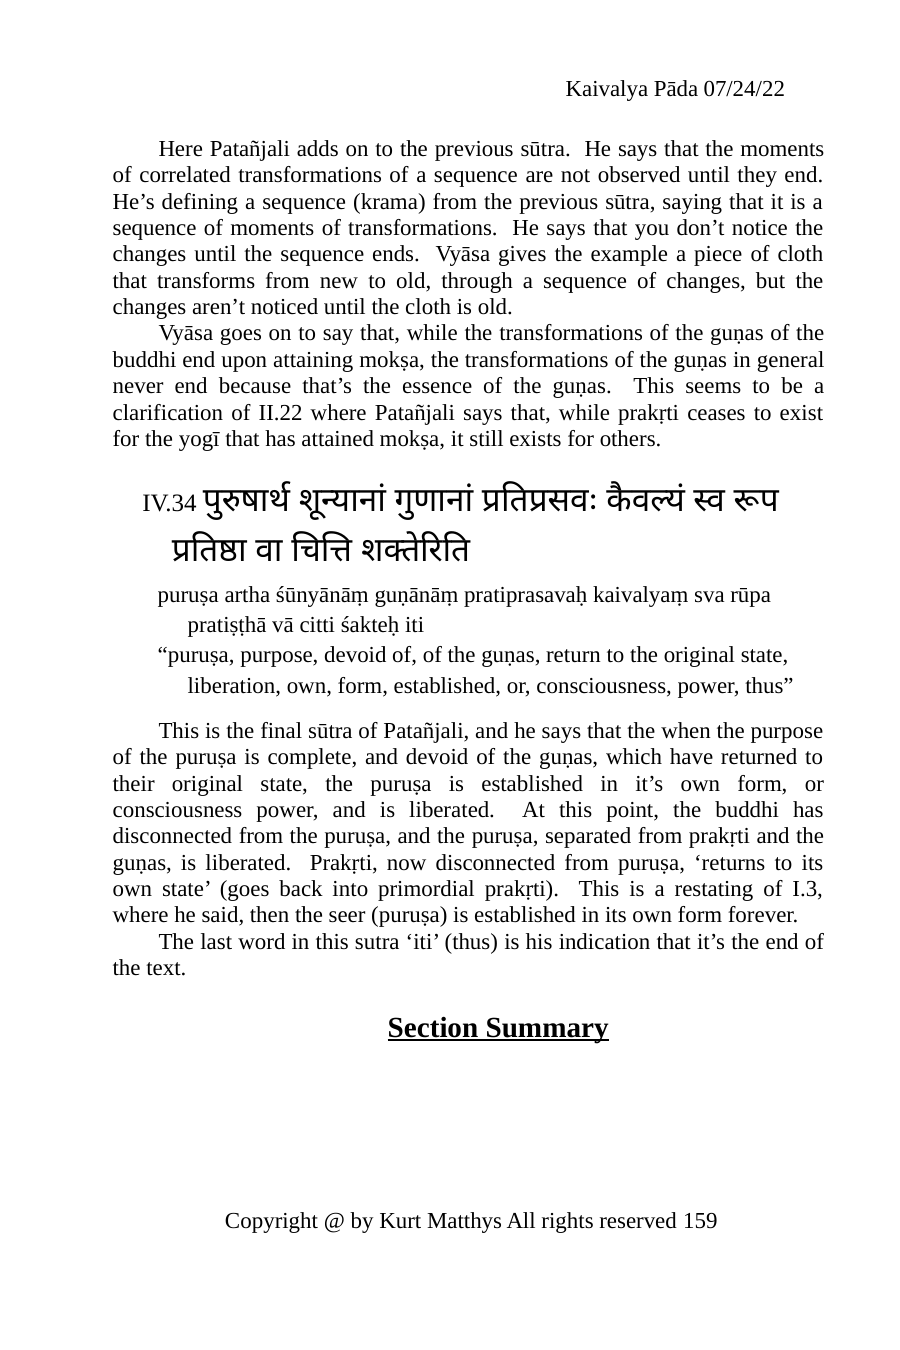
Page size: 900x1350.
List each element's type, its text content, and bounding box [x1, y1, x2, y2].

text Section Summary [112, 1010, 825, 1044]
text This is the final sūtra of Patañjali, and he says that the when the purpose of the puruṣa is complete, and devoid of the guṇas, which have returned to their original state, the puruṣa is established in it’s own form, or consciousness power, and is liberated. At this point, the buddhi has disconnected from the puruṣa, and the puruṣa, separated from prakṛti and the guṇas, is liberated. Prakṛti, now disconnected from puruṣa, ‘returns to its own state’ (goes back into primordial prakṛti). This is a restating of I.3, where he said, then the seer (puruṣa) is established in its own form forever. [112, 717, 825, 928]
text Here Patañjali adds on to the previous sūtra. He says that the moments of correlated transformations of a sequence are not observed until they end. He’s defining a sequence (krama) from the previous sūtra, saying that it is a sequence of moments of transformations. He says that you don’t notice the changes until the sequence ends. Vyāsa gives the example a piece of cloth that transforms from new to old, through a sequence of changes, but the changes aren’t noticed until the cloth is old. [112, 135, 825, 319]
text Vyāsa goes on to say that, while the transformations of the guṇas of the buddhi end upon attaining mokṣa, the transformations of the guṇas in general never end because that’s the essence of the guṇas. This seems to be a clarification of II.22 where Patañjali says that, while prakṛti ceases to exist for the yogī that has attained mokṣa, it still exists for others. [112, 319, 825, 451]
subtitle IV.34 पुरुषार्थ शून्यानां गुणानां प्रतिप्रसवः कैवल्यं स्व रूप प्रतिष्ठा वा चित्ति शक्तेरिति [142, 481, 825, 574]
text “puruṣa, purpose, devoid of, of the guṇas, return to the original state, liberation, own, form, established, or, consciousness, power, thus” [157, 641, 825, 698]
text puruṣa artha śūnyānāṃ guṇānāṃ pratiprasavaḥ kaivalyaṃ sva rūpa pratiṣṭhā vā citti śakteḥ iti [157, 581, 825, 638]
text The last word in this sutra ‘iti’ (thus) is his indication that it’s the end of the text. [112, 928, 825, 980]
